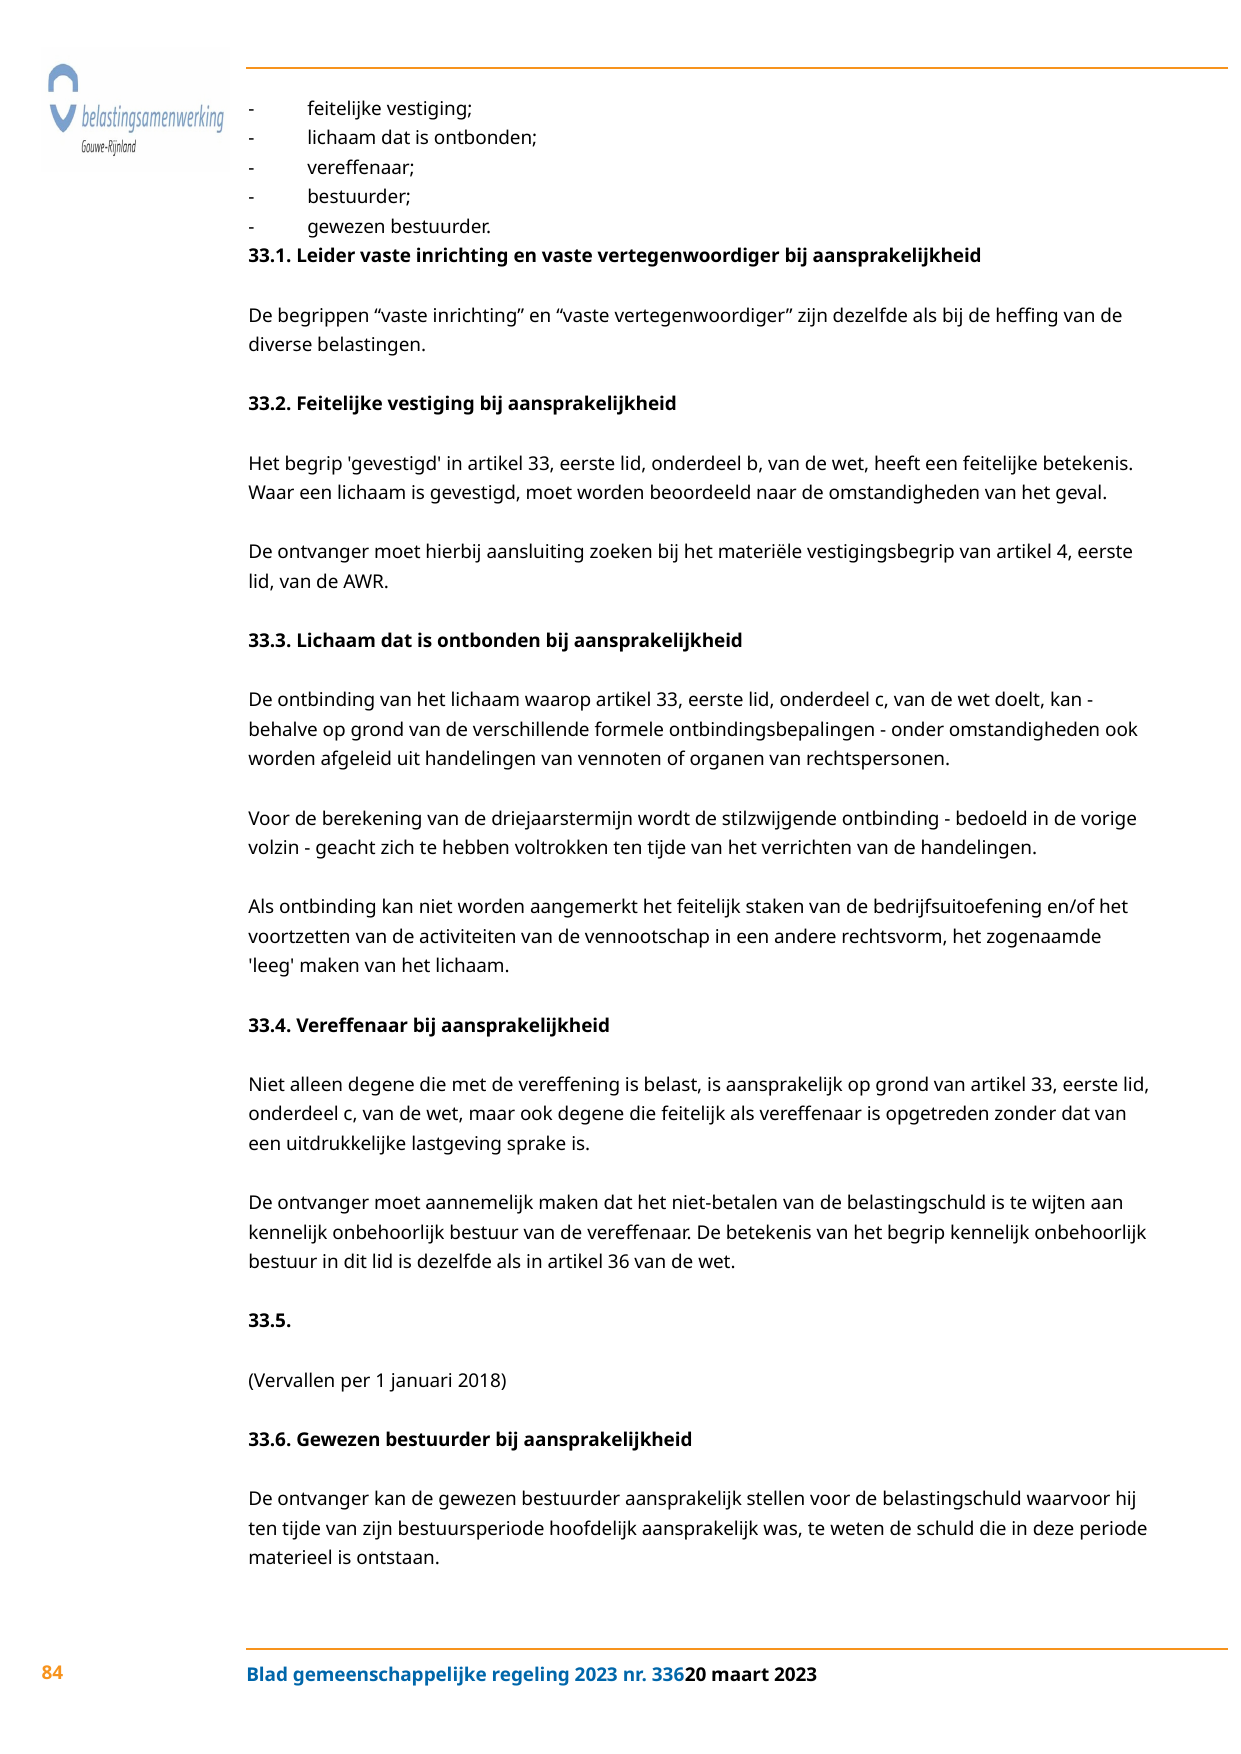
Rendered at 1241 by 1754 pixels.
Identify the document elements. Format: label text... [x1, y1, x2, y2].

text 33.3. Lichaam dat is ontbonden bij aansprakelijkheid [248, 627, 1152, 653]
text De ontvanger moet aannemelijk maken dat het niet-betalen van de belastingschuld is te wijten aan kennelijk onbehoorlijk bestuur van de vereffenaar. De betekenis van het begrip kennelijk onbehoorlijk bestuur in dit lid is dezelfde als in artikel 36 van de wet. [248, 1189, 1152, 1274]
text 33.5. [248, 1308, 1152, 1333]
list lichaam dat is ontbonden; [248, 124, 1152, 150]
text (Vervallen per 1 januari 2018) [248, 1367, 1152, 1393]
list bestuurder; [248, 183, 1152, 209]
text De ontvanger kan de gewezen bestuurder aansprakelijk stellen voor de belastingschuld waarvoor hij ten tijde van zijn bestuursperiode hoofdelijk aansprakelijk was, te weten de schuld die in deze periode materieel is ontstaan. [248, 1485, 1152, 1570]
text Niet alleen degene die met de vereffening is belast, is aansprakelijk op grond van artikel 33, eerste lid, onderdeel c, van de wet, maar ook degene die feitelijk als vereffenaar is opgetreden zonder dat van een uitdrukkelijke lastgeving sprake is. [248, 1071, 1152, 1156]
text 33.4. Vereffenaar bij aansprakelijkheid [248, 1012, 1152, 1038]
list feitelijke vestiging; [248, 95, 1152, 121]
picture [41, 47, 231, 172]
list vereffenaar; [248, 154, 1152, 180]
text De ontbinding van het lichaam waarop artikel 33, eerste lid, onderdeel c, van de wet doelt, kan - behalve op grond van de verschillende formele ontbindingsbepalingen - onder omstandigheden ook worden afgeleid uit handelingen van vennoten of organen van rechtspersonen. [248, 686, 1152, 771]
text 33.1. Leider vaste inrichting en vaste vertegenwoordiger bij aansprakelijkheid [248, 243, 1152, 268]
text Het begrip 'gevestigd' in artikel 33, eerste lid, onderdeel b, van de wet, heeft een feitelijke betekenis. Waar een lichaam is gevestigd, moet worden beoordeeld naar de omstandigheden van het geval. [248, 450, 1152, 505]
text De ontvanger moet hierbij aansluiting zoeken bij het materiële vestigingsbegrip van artikel 4, eerste lid, van de AWR. [248, 538, 1152, 594]
text 33.2. Feitelijke vestiging bij aansprakelijkheid [248, 391, 1152, 416]
text Voor de berekening van de driejaarstermijn wordt de stilzwijgende ontbinding - bedoeld in de vorige volzin - geacht zich te hebben voltrokken ten tijde van het verrichten van de handelingen. [248, 805, 1152, 860]
text 33.6. Gewezen bestuurder bij aansprakelijkheid [248, 1426, 1152, 1452]
text Als ontbinding kan niet worden aangemerkt het feitelijk staken van de bedrijfsuitoefening en/of het voortzetten van de activiteiten van de vennootschap in een andere rechtsvorm, het zogenaamde 'leeg' maken van het lichaam. [248, 893, 1152, 978]
text De begrippen “vaste inrichting” en “vaste vertegenwoordiger” zijn dezelfde als bij de heffing van de diverse belastingen. [248, 302, 1152, 357]
list gewezen bestuurder. [248, 213, 1152, 239]
